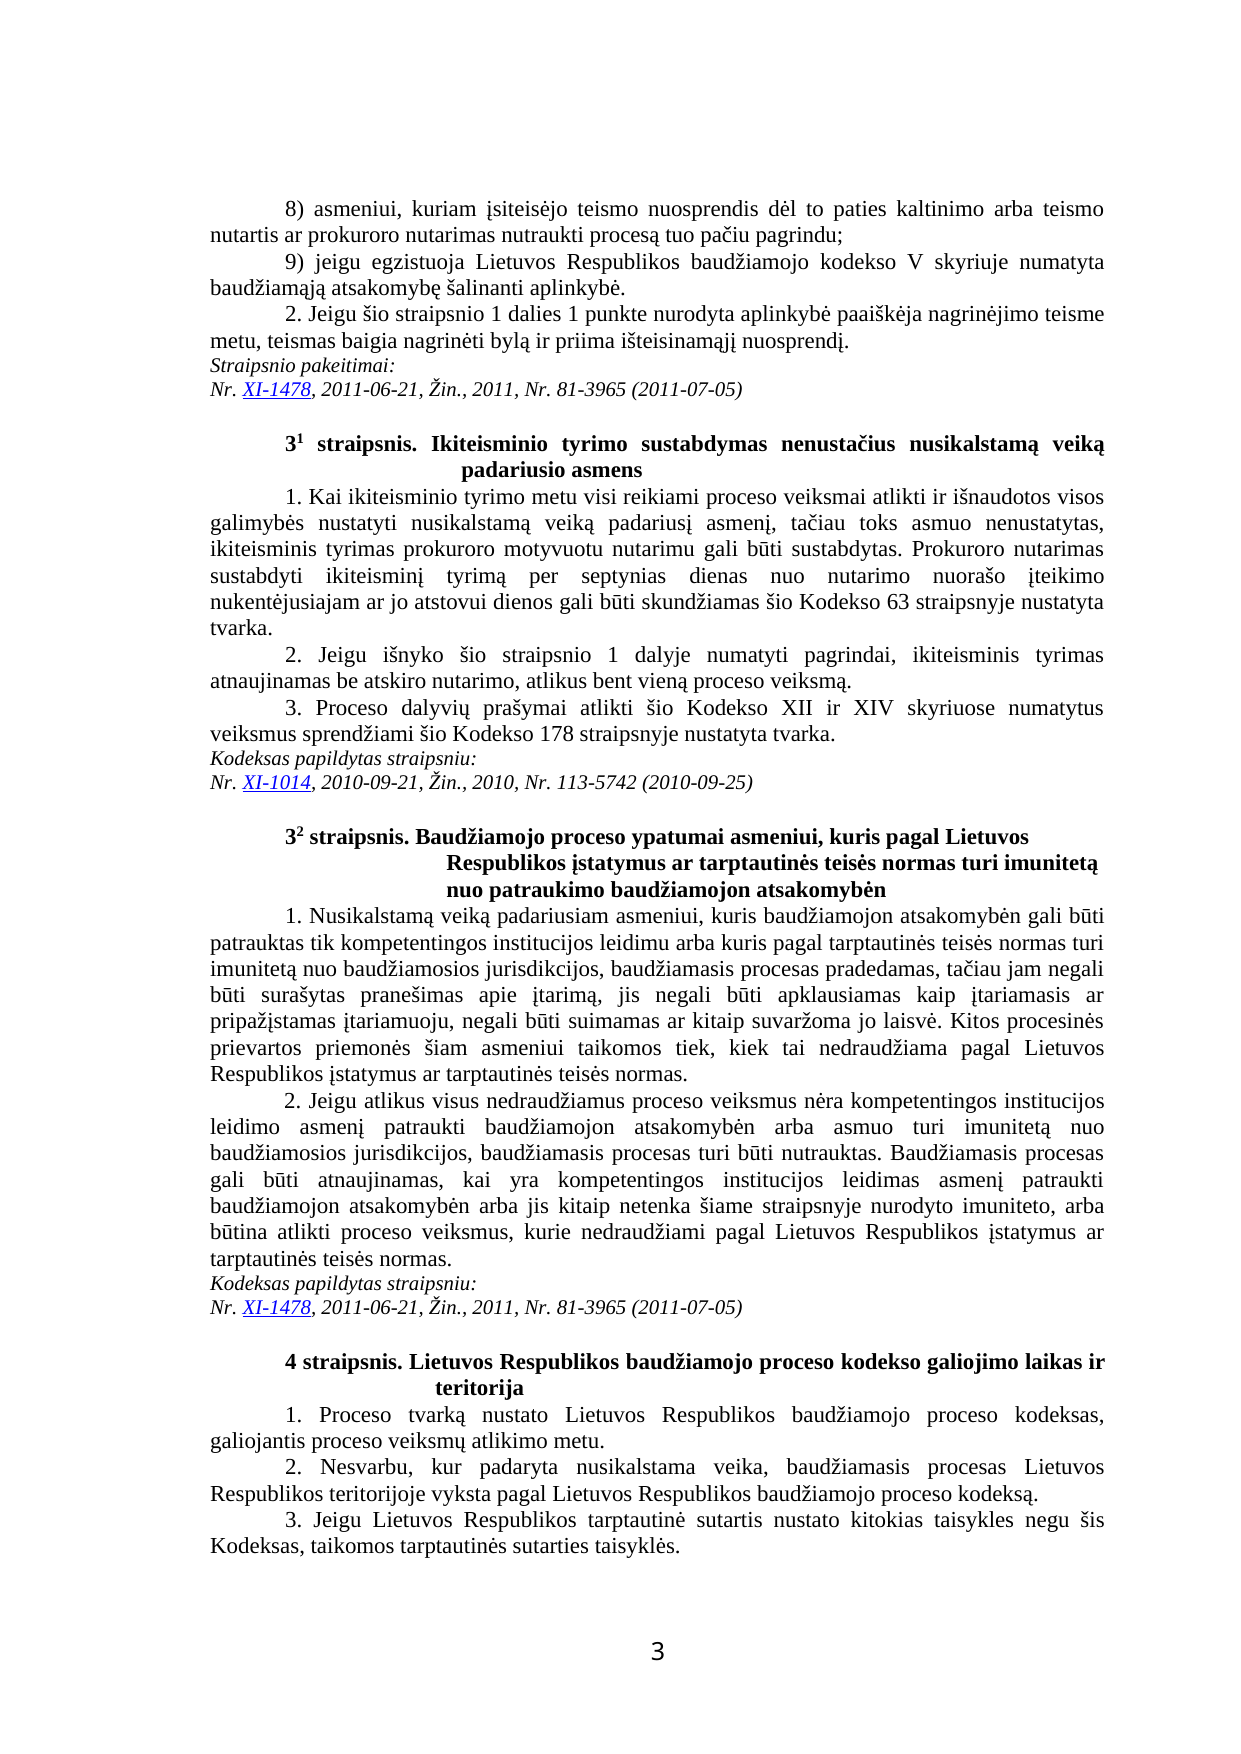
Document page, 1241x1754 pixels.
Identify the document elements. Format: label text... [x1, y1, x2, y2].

text Kodeksas papildytas straipsniu: [210, 1271, 1106, 1295]
text Kodeksas papildytas straipsniu: [210, 746, 1106, 770]
text 1. Kai ikiteisminio tyrimo metu visi reikiami proceso veiksmai atlikti ir išnaudotos visos galimybės nustatyti nusikalstamą veiką padariusį asmenį, tačiau toks asmuo nenustatytas, ikiteisminis tyrimas prokuroro motyvuotu nutarimu gali būti sustabdytas. Prokuroro nutarimas sustabdyti ikiteisminį tyrimą per septynias dienas nuo nutarimo nuorašo įteikimo nukentėjusiajam ar jo atstovui dienos gali būti skundžiamas šio Kodekso 63 straipsnyje nustatyta tvarka. [210, 483, 1106, 641]
text 2. Jeigu atlikus visus nedraudžiamus proceso veiksmus nėra kompetentingos institucijos leidimo asmenį patraukti baudžiamojon atsakomybėn arba asmuo turi imunitetą nuo baudžiamosios jurisdikcijos, baudžiamasis procesas turi būti nutrauktas. Baudžiamasis procesas gali būti atnaujinamas, kai yra kompetentingos institucijos leidimas asmenį patraukti baudžiamojon atsakomybėn arba jis kitaip netenka šiame straipsnyje nurodyto imuniteto, arba būtina atlikti proceso veiksmus, kurie nedraudžiami pagal Lietuvos Respublikos įstatymus ar tarptautinės teisės normas. [210, 1087, 1106, 1271]
text Straipsnio pakeitimai: [210, 353, 1106, 377]
text 3. Jeigu Lietuvos Respublikos tarptautinė sutartis nustato kitokias taisykles negu šis Kodeksas, taikomos tarptautinės sutarties taisyklės. [210, 1506, 1106, 1559]
text 2. Nesvarbu, kur padaryta nusikalstama veika, baudžiamasis procesas Lietuvos Respublikos teritorijoje vyksta pagal Lietuvos Respublikos baudžiamojo proceso kodeksą. [210, 1453, 1106, 1506]
text Nr. XI-1478, 2011-06-21, Žin., 2011, Nr. 81-3965 (2011-07-05) [210, 1295, 1106, 1319]
text 2. Jeigu šio straipsnio 1 dalies 1 punkte nurodyta aplinkybė paaiškėja nagrinėjimo teisme metu, teismas baigia nagrinėti bylą ir priima išteisinamąjį nuosprendį. [210, 300, 1106, 353]
text 1. Proceso tvarką nustato Lietuvos Respublikos baudžiamojo proceso kodeksas, galiojantis proceso veiksmų atlikimo metu. [210, 1401, 1106, 1453]
text 31 straipsnis. Ikiteisminio tyrimo sustabdymas nenustačius nusikalstamą veiką padariusio asmens [285, 430, 1106, 483]
text 32 straipsnis. Baudžiamojo proceso ypatumai asmeniui, kuris pagal Lietuvos Respublikos įstatymus ar tarptautinės teisės normas turi imunitetą nuo patraukimo baudžiamojon atsakomybėn [285, 823, 1106, 902]
text 8) asmeniui, kuriam įsiteisėjo teismo nuosprendis dėl to paties kaltinimo arba teismo nutartis ar prokuroro nutarimas nutraukti procesą tuo pačiu pagrindu; [210, 195, 1106, 248]
text Nr. XI-1478, 2011-06-21, Žin., 2011, Nr. 81-3965 (2011-07-05) [210, 377, 1106, 401]
text 3. Proceso dalyvių prašymai atlikti šio Kodekso XII ir XIV skyriuose numatytus veiksmus sprendžiami šio Kodekso 178 straipsnyje nustatyta tvarka. [210, 693, 1106, 746]
text Nr. XI-1014, 2010-09-21, Žin., 2010, Nr. 113-5742 (2010-09-25) [210, 770, 1106, 794]
text 4 straipsnis. Lietuvos Respublikos baudžiamojo proceso kodekso galiojimo laikas ir teritorija [285, 1348, 1106, 1401]
text 1. Nusikalstamą veiką padariusiam asmeniui, kuris baudžiamojon atsakomybėn gali būti patrauktas tik kompetentingos institucijos leidimu arba kuris pagal tarptautinės teisės normas turi imunitetą nuo baudžiamosios jurisdikcijos, baudžiamasis procesas pradedamas, tačiau jam negali būti surašytas pranešimas apie įtarimą, jis negali būti apklausiamas kaip įtariamasis ar pripažįstamas įtariamuoju, negali būti suimamas ar kitaip suvaržoma jo laisvė. Kitos procesinės prievartos priemonės šiam asmeniui taikomos tiek, kiek tai nedraudžiama pagal Lietuvos Respublikos įstatymus ar tarptautinės teisės normas. [210, 902, 1106, 1087]
text 2. Jeigu išnyko šio straipsnio 1 dalyje numatyti pagrindai, ikiteisminis tyrimas atnaujinamas be atskiro nutarimo, atlikus bent vieną proceso veiksmą. [210, 641, 1106, 693]
text 9) jeigu egzistuoja Lietuvos Respublikos baudžiamojo kodekso V skyriuje numatyta baudžiamąją atsakomybę šalinanti aplinkybė. [210, 248, 1106, 300]
